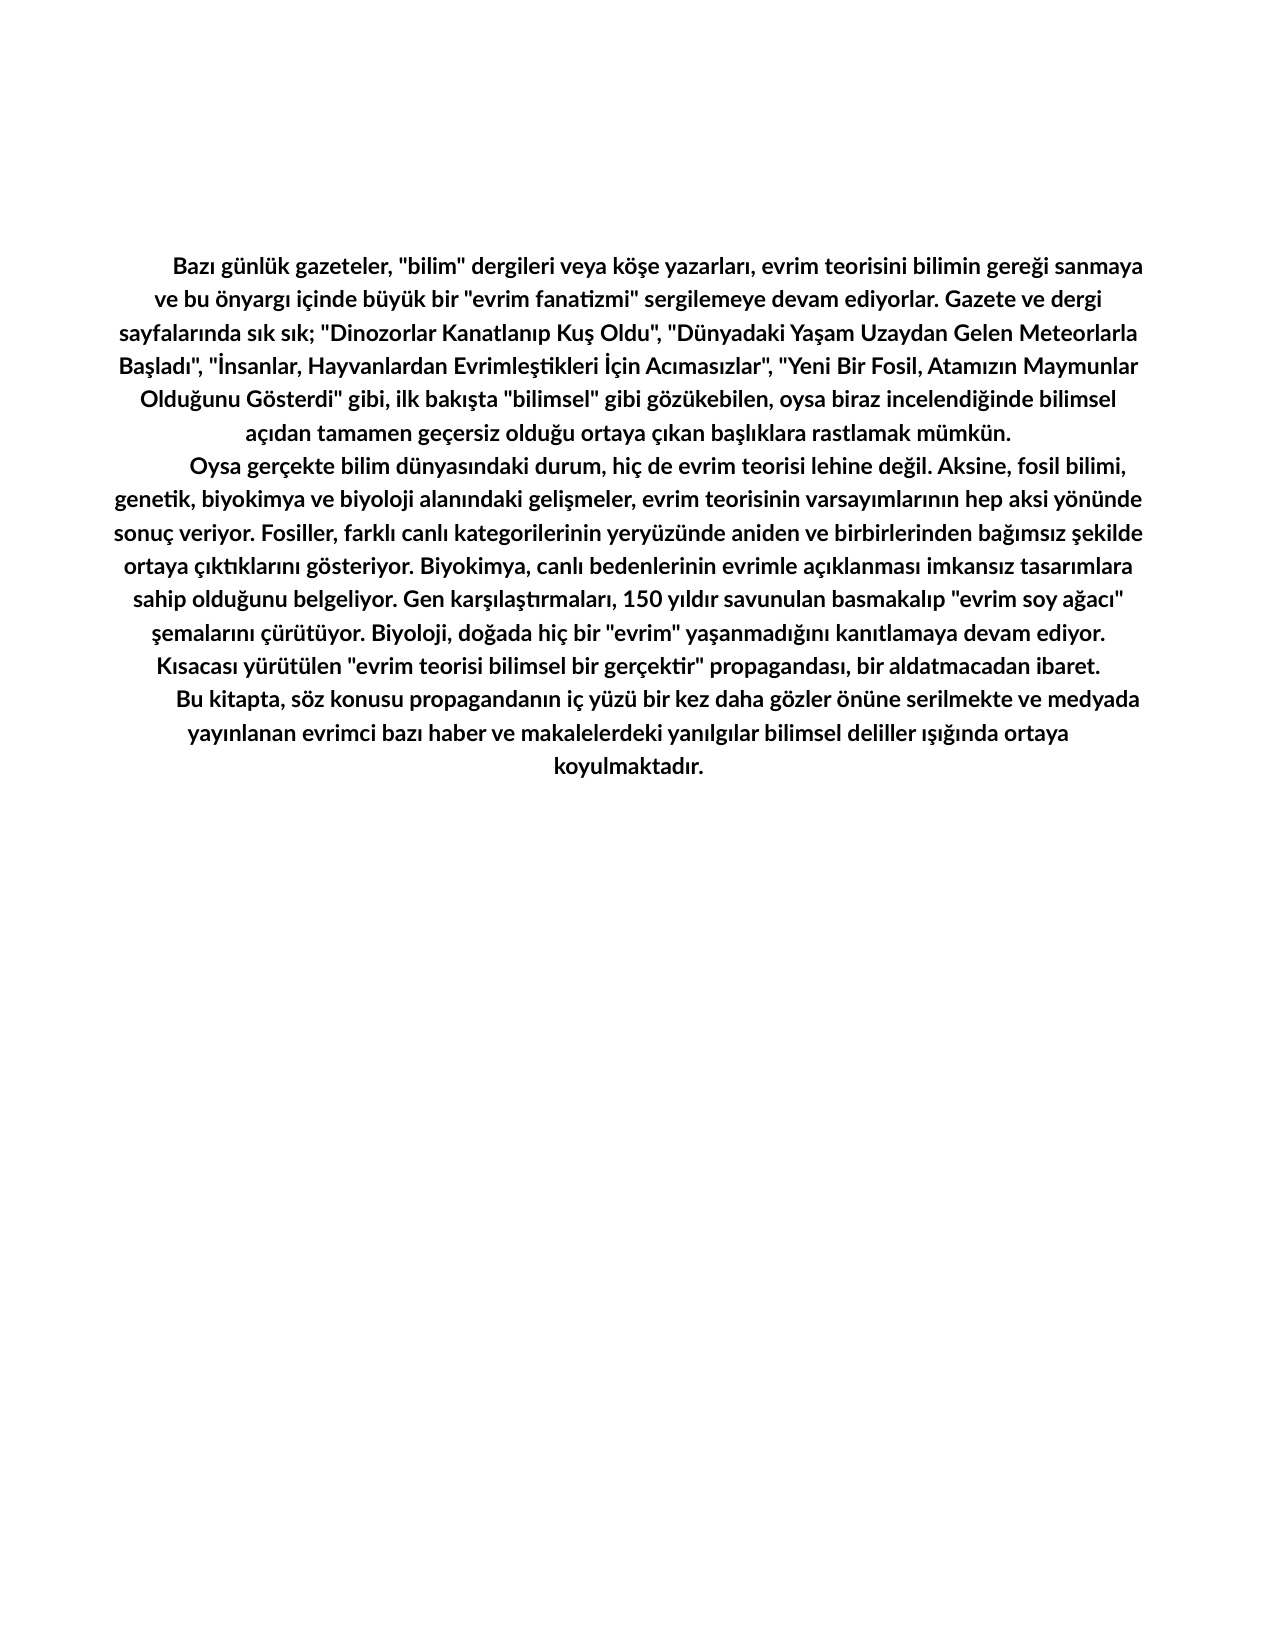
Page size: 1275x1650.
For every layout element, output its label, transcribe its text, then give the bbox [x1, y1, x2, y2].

text Bu kitapta, söz konusu propagandanın iç yüzü bir kez daha gözler önüne serilmekte ve medyada yayınlanan evrimci bazı haber ve makalelerdeki yanılgılar bilimsel deliller ışığında ortaya koyulmaktadır. [112, 681, 1145, 781]
text Bazı günlük gazeteler, "bilim" dergileri veya köşe yazarları, evrim teorisini bilimin gereği sanmaya ve bu önyargı içinde büyük bir "evrim fanatizmi" sergilemeye devam ediyorlar. Gazete ve dergi sayfalarında sık sık; "Dinozorlar Kanatlanıp Kuş Oldu", "Dünyadaki Yaşam Uzaydan Gelen Meteorlarla Başladı", "İnsanlar, Hayvanlardan Evrimleştikleri İçin Acımasızlar", "Yeni Bir Fosil, Atamızın Maymunlar Olduğunu Gösterdi" gibi, ilk bakışta "bilimsel" gibi gözükebilen, oysa biraz incelendiğinde bilimsel açıdan tamamen geçersiz olduğu ortaya çıkan başlıklara rastlamak mümkün. [112, 248, 1145, 448]
text Oysa gerçekte bilim dünyasındaki durum, hiç de evrim teorisi lehine değil. Aksine, fosil bilimi, genetik, biyokimya ve biyoloji alanındaki gelişmeler, evrim teorisinin varsayımlarının hep aksi yönünde sonuç veriyor. Fosiller, farklı canlı kategorilerinin yeryüzünde aniden ve birbirlerinden bağımsız şekilde ortaya çıktıklarını gösteriyor. Biyokimya, canlı bedenlerinin evrimle açıklanması imkansız tasarımlara sahip olduğunu belgeliyor. Gen karşılaştırmaları, 150 yıldır savunulan basmakalıp "evrim soy ağacı" şemalarını çürütüyor. Biyoloji, doğada hiç bir "evrim" yaşanmadığını kanıtlamaya devam ediyor. Kısacası yürütülen "evrim teorisi bilimsel bir gerçektir" propagandası, bir aldatmacadan ibaret. [112, 448, 1145, 681]
